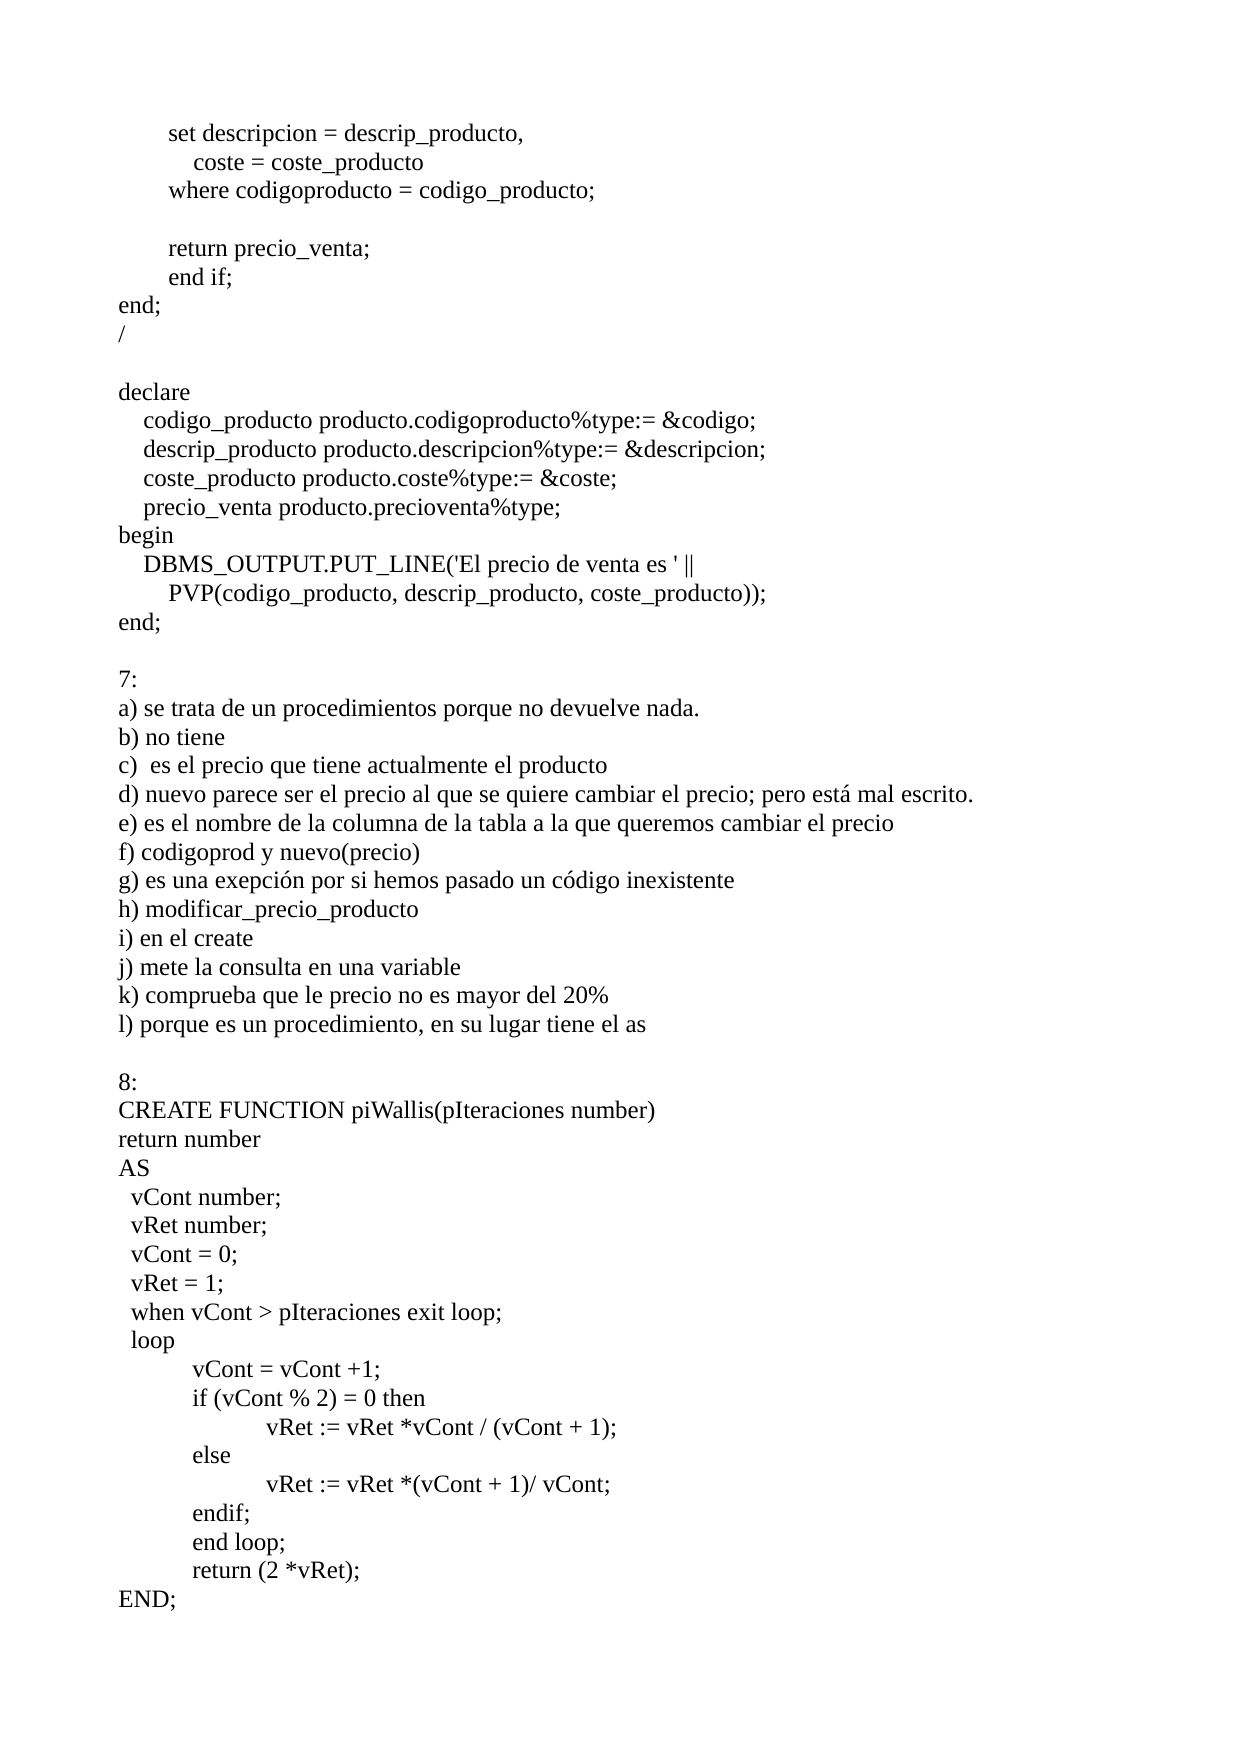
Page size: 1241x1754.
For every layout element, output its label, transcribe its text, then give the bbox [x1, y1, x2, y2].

text c) es el precio que tiene actualmente el producto [118, 751, 1122, 779]
text g) es una exepción por si hemos pasado un código inexistente [118, 866, 1122, 894]
text j) mete la consulta en una variable [118, 952, 1122, 981]
text end; [118, 291, 1122, 319]
text 8: [118, 1067, 1122, 1096]
text h) modificar_precio_producto i) en el create [118, 894, 1122, 952]
text descrip_producto producto.descripcion%type:= &descripcion; [118, 434, 1122, 463]
text 7: [118, 664, 1122, 693]
text a) se trata de un procedimientos porque no devuelve nada. [118, 693, 1122, 722]
text where codigoproducto = codigo_producto; [118, 176, 1122, 204]
text set descripcion = descrip_producto, [118, 118, 1122, 147]
text begin [118, 521, 1122, 549]
text end; [118, 607, 1122, 636]
text d) nuevo parece ser el precio al que se quiere cambiar el precio; pero está mal escrito. [118, 779, 1122, 808]
text declare [118, 377, 1122, 406]
text return precio_venta; [118, 233, 1122, 262]
text DBMS_OUTPUT.PUT_LINE('El precio de venta es ' || [118, 549, 1122, 578]
text when vCont > pIteraciones exit loop; loop vCont = vCont +1; if (vCont % 2) = 0 then vRet := vRet *vCont / (vCont + 1); else vRet := vRet *(vCont + 1)/ vCont; endif; [118, 1297, 1122, 1527]
text coste = coste_producto [118, 147, 1122, 176]
text f) codigoprod y nuevo(precio) [118, 837, 1122, 866]
text l) porque es un procedimiento, en su lugar tiene el as [118, 1009, 1122, 1038]
text coste_producto producto.coste%type:= &coste; [118, 463, 1122, 492]
text precio_venta producto.precioventa%type; [118, 492, 1122, 521]
text / [118, 319, 1122, 348]
text PVP(codigo_producto, descrip_producto, coste_producto)); [118, 578, 1122, 607]
text end loop; return (2 *vRet); END; [118, 1527, 1122, 1613]
text codigo_producto producto.codigoproducto%type:= &codigo; [118, 406, 1122, 434]
text e) es el nombre de la columna de la tabla a la que queremos cambiar el precio [118, 808, 1122, 837]
text end if; [118, 262, 1122, 291]
text CREATE FUNCTION piWallis(pIteraciones number) [118, 1096, 1122, 1124]
text k) comprueba que le precio no es mayor del 20% [118, 981, 1122, 1009]
text return number AS vCont number; vRet number; vCont = 0; vRet = 1; [118, 1124, 1122, 1297]
text b) no tiene [118, 722, 1122, 751]
